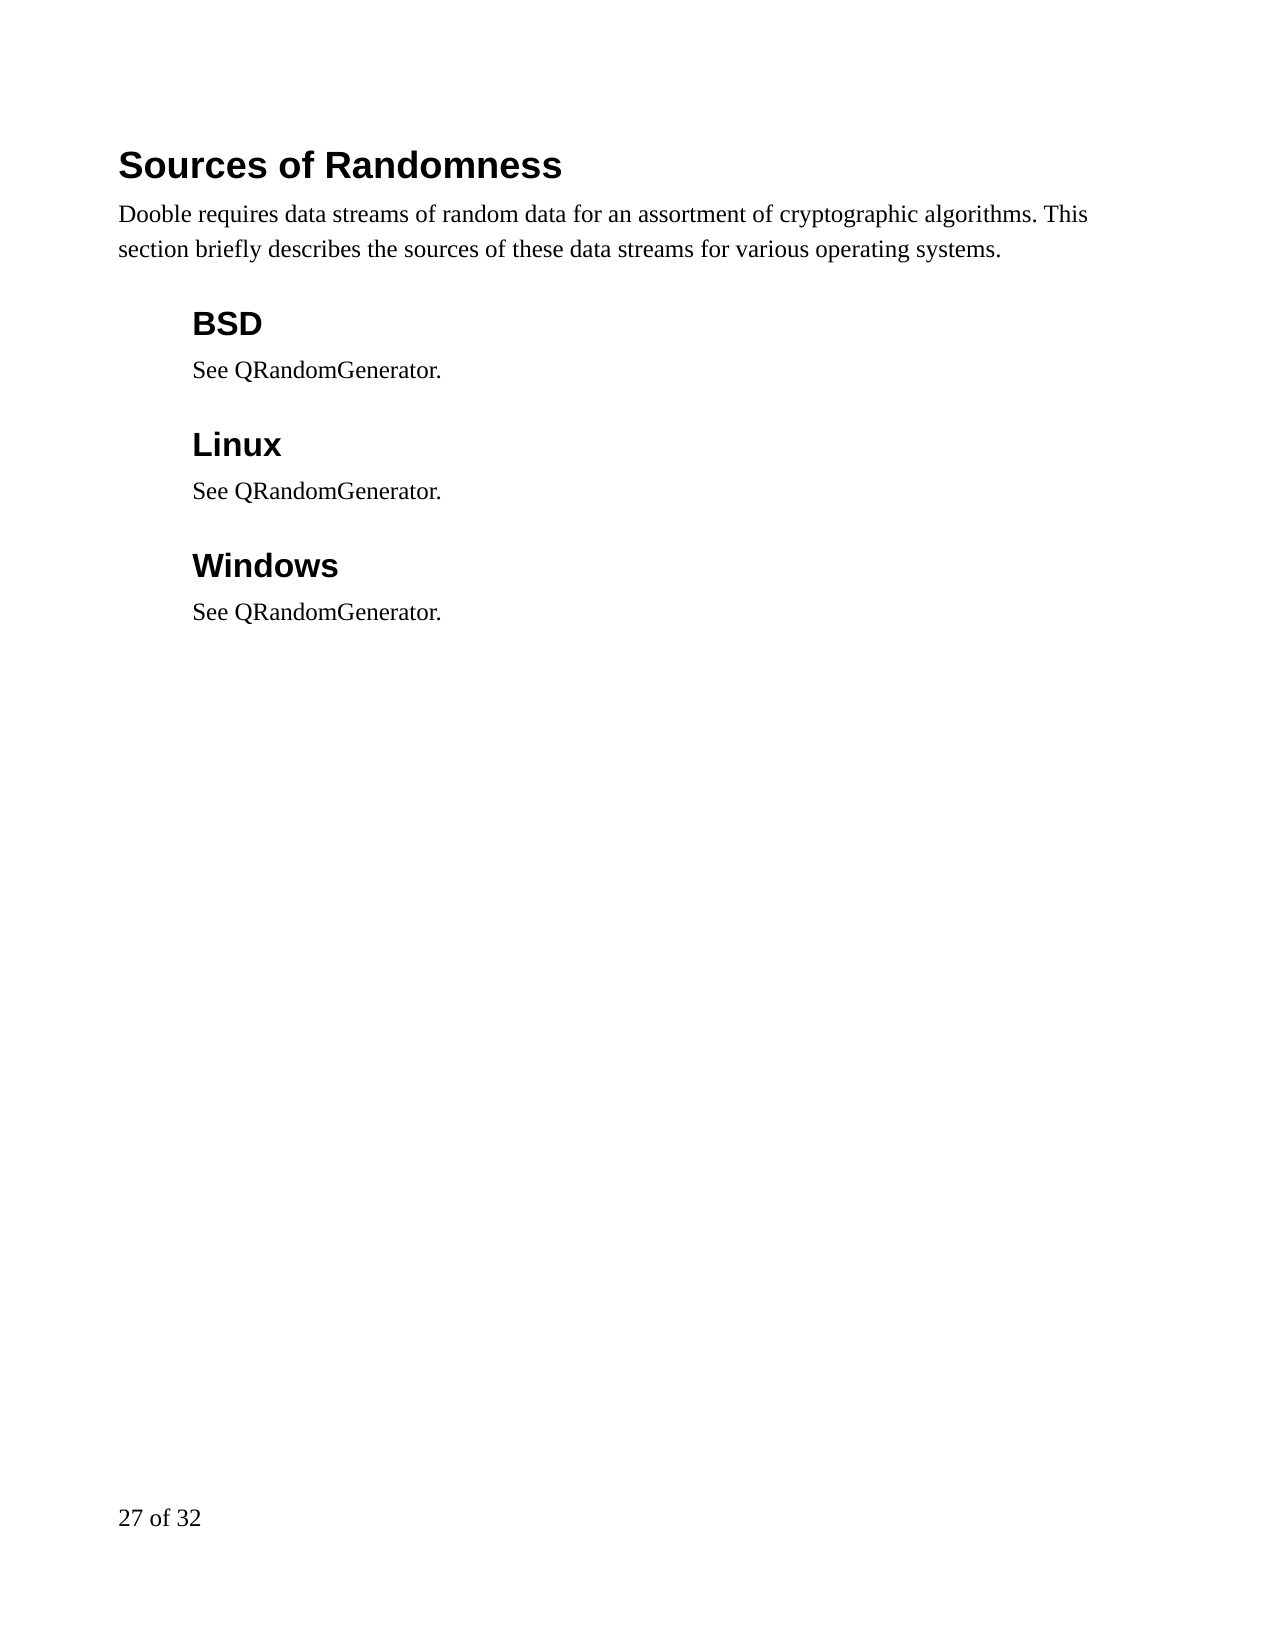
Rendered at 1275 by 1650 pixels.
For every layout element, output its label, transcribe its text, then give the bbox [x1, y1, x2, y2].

text See QRandomGenerator. [192, 355, 1157, 383]
subtitle BSD [192, 304, 1157, 342]
text Dooble requires data streams of random data for an assortment of cryptographic algorithms. This section briefly describes the sources of these data streams for various operating systems. [118, 199, 1157, 262]
text See QRandomGenerator. [192, 597, 1157, 626]
subtitle Sources of Randomness [118, 143, 1157, 187]
text See QRandomGenerator. [192, 476, 1157, 504]
subtitle Windows [192, 546, 1157, 584]
subtitle Linux [192, 425, 1157, 463]
